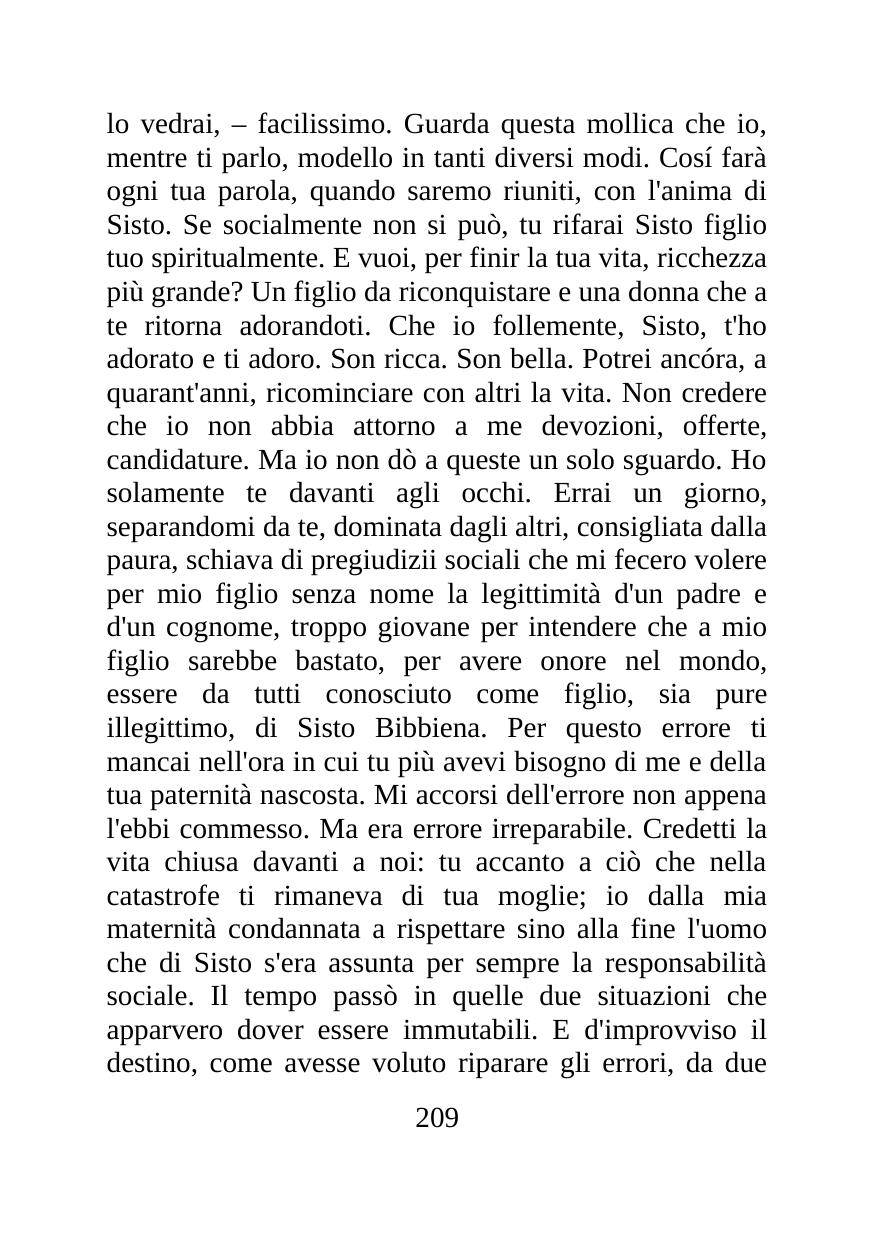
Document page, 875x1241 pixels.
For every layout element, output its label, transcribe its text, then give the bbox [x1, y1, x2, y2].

text lo vedrai, – facilissimo. Guarda questa mollica che io, mentre ti parlo, modello in tanti diversi modi. Cosí farà ogni tua parola, quando saremo riuniti, con l'anima di Sisto. Se socialmente non si può, tu rifarai Sisto figlio tuo spiritualmente. E vuoi, per finir la tua vita, ricchezza più grande? Un figlio da riconquistare e una donna che a te ritorna adorandoti. Che io follemente, Sisto, t'ho adorato e ti adoro. Son ricca. Son bella. Potrei ancóra, a quarant'anni, ricominciare con altri la vita. Non credere che io non abbia attorno a me devozioni, offerte, candidature. Ma io non dò a queste un solo sguardo. Ho solamente te davanti agli occhi. Errai un giorno, separandomi da te, dominata dagli altri, consigliata dalla paura, schiava di pregiudizii sociali che mi fecero volere per mio figlio senza nome la legittimità d'un padre e d'un cognome, troppo giovane per intendere che a mio figlio sarebbe bastato, per avere onore nel mondo, essere da tutti conosciuto come figlio, sia pure illegittimo, di Sisto Bibbiena. Per questo errore ti mancai nell'ora in cui tu più avevi bisogno di me e della tua paternità nascosta. Mi accorsi dell'errore non appena l'ebbi commesso. Ma era errore irreparabile. Credetti la vita chiusa davanti a noi: tu accanto a ciò che nella catastrofe ti rimaneva di tua moglie; io dalla mia maternità condannata a rispettare sino alla fine l'uomo che di Sisto s'era assunta per sempre la responsabilità sociale. Il tempo passò in quelle due situazioni che apparvero dover essere immutabili. E d'improvviso il destino, come avesse voluto riparare gli errori, da due [106, 106, 768, 1079]
